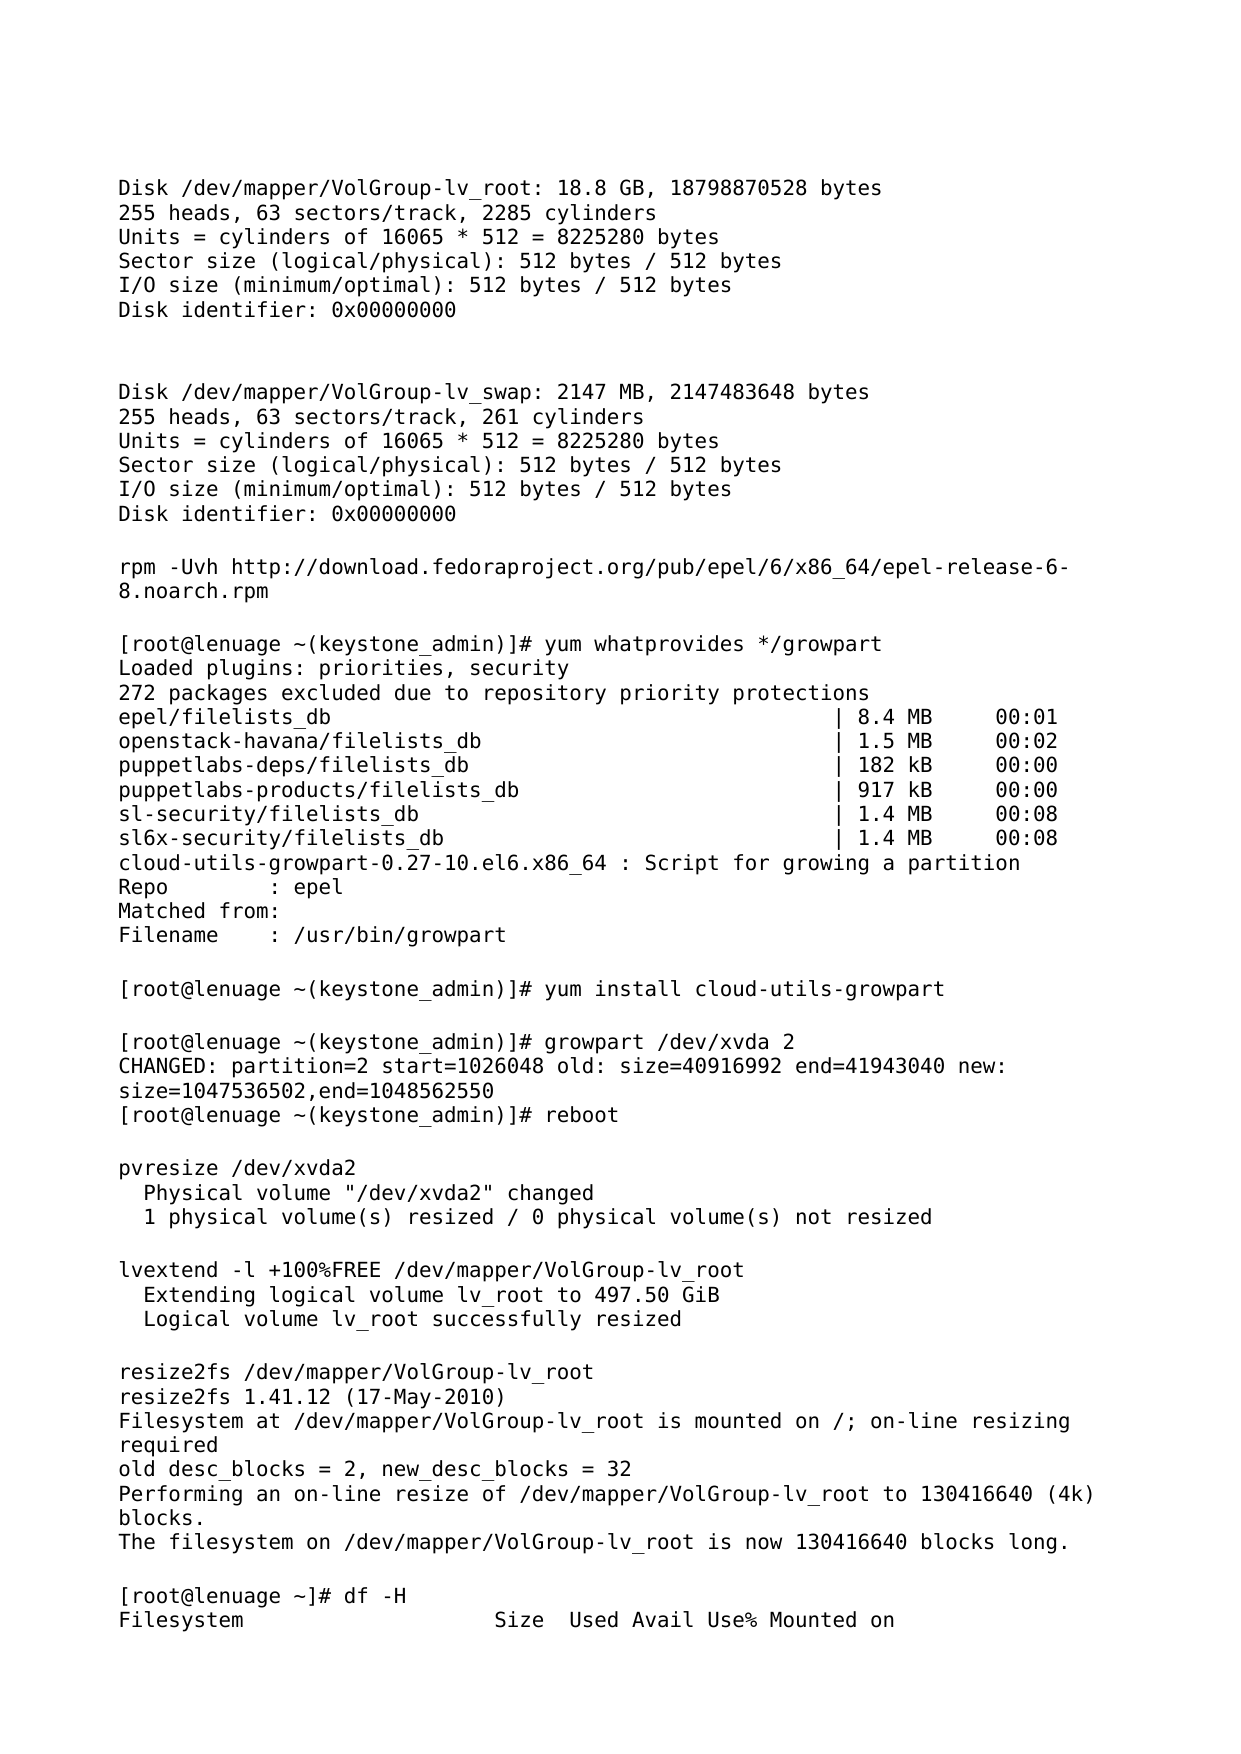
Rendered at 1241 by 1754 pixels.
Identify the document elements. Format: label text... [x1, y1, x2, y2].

text sl6x-security/filelists_db | 1.4 MB 00:08 [118, 826, 1122, 851]
text Units = cylinders of 16065 * 512 = 8225280 bytes [118, 429, 1122, 453]
text [root@lenuage ~]# df -H [118, 1584, 1122, 1608]
text Physical volume "/dev/xvda2" changed [118, 1181, 1122, 1205]
text Units = cylinders of 16065 * 512 = 8225280 bytes [118, 225, 1122, 249]
text [root@lenuage ~(keystone_admin)]# growpart /dev/xvda 2 [118, 1030, 1122, 1054]
text resize2fs /dev/mapper/VolGroup-lv_root [118, 1360, 1122, 1385]
text Filename : /usr/bin/growpart [118, 923, 1122, 948]
text Filesystem Size Used Avail Use% Mounted on [118, 1608, 1122, 1632]
text Matched from: [118, 899, 1122, 923]
text [root@lenuage ~(keystone_admin)]# reboot [118, 1103, 1122, 1127]
text lvextend -l +100%FREE /dev/mapper/VolGroup-lv_root [118, 1258, 1122, 1283]
text 272 packages excluded due to repository priority protections [118, 681, 1122, 705]
text Extending logical volume lv_root to 497.50 GiB [118, 1283, 1122, 1307]
text CHANGED: partition=2 start=1026048 old: size=40916992 end=41943040 new: size=1047536502,end=1048562550 [118, 1054, 1122, 1103]
text rpm -Uvh http://download.fedoraproject.org/pub/epel/6/x86_64/epel-release-6-8.noarch.rpm [118, 555, 1122, 603]
text puppetlabs-deps/filelists_db | 182 kB 00:00 [118, 753, 1122, 778]
text Performing an on-line resize of /dev/mapper/VolGroup-lv_root to 130416640 (4k) blocks. [118, 1482, 1122, 1530]
text 255 heads, 63 sectors/track, 261 cylinders [118, 405, 1122, 429]
text Logical volume lv_root successfully resized [118, 1307, 1122, 1331]
text puppetlabs-products/filelists_db | 917 kB 00:00 [118, 778, 1122, 802]
text Repo : epel [118, 875, 1122, 899]
text Disk identifier: 0x00000000 [118, 502, 1122, 526]
text 1 physical volume(s) resized / 0 physical volume(s) not resized [118, 1205, 1122, 1229]
text cloud-utils-growpart-0.27-10.el6.x86_64 : Script for growing a partition [118, 851, 1122, 875]
text sl-security/filelists_db | 1.4 MB 00:08 [118, 802, 1122, 826]
text I/O size (minimum/optimal): 512 bytes / 512 bytes [118, 273, 1122, 298]
text Filesystem at /dev/mapper/VolGroup-lv_root is mounted on /; on-line resizing required [118, 1409, 1122, 1457]
text Loaded plugins: priorities, security [118, 656, 1122, 681]
text The filesystem on /dev/mapper/VolGroup-lv_root is now 130416640 blocks long. [118, 1530, 1122, 1554]
text epel/filelists_db | 8.4 MB 00:01 [118, 705, 1122, 729]
text pvresize /dev/xvda2 [118, 1156, 1122, 1181]
text openstack-havana/filelists_db | 1.5 MB 00:02 [118, 729, 1122, 753]
text Disk /dev/mapper/VolGroup-lv_root: 18.8 GB, 18798870528 bytes [118, 176, 1122, 201]
text [root@lenuage ~(keystone_admin)]# yum whatprovides */growpart [118, 632, 1122, 656]
text 255 heads, 63 sectors/track, 2285 cylinders [118, 201, 1122, 225]
text Sector size (logical/physical): 512 bytes / 512 bytes [118, 249, 1122, 273]
text resize2fs 1.41.12 (17-May-2010) [118, 1385, 1122, 1409]
text old desc_blocks = 2, new_desc_blocks = 32 [118, 1457, 1122, 1482]
text Sector size (logical/physical): 512 bytes / 512 bytes [118, 453, 1122, 477]
text [root@lenuage ~(keystone_admin)]# yum install cloud-utils-growpart [118, 977, 1122, 1001]
text I/O size (minimum/optimal): 512 bytes / 512 bytes [118, 477, 1122, 502]
text Disk /dev/mapper/VolGroup-lv_swap: 2147 MB, 2147483648 bytes [118, 380, 1122, 405]
text Disk identifier: 0x00000000 [118, 298, 1122, 322]
